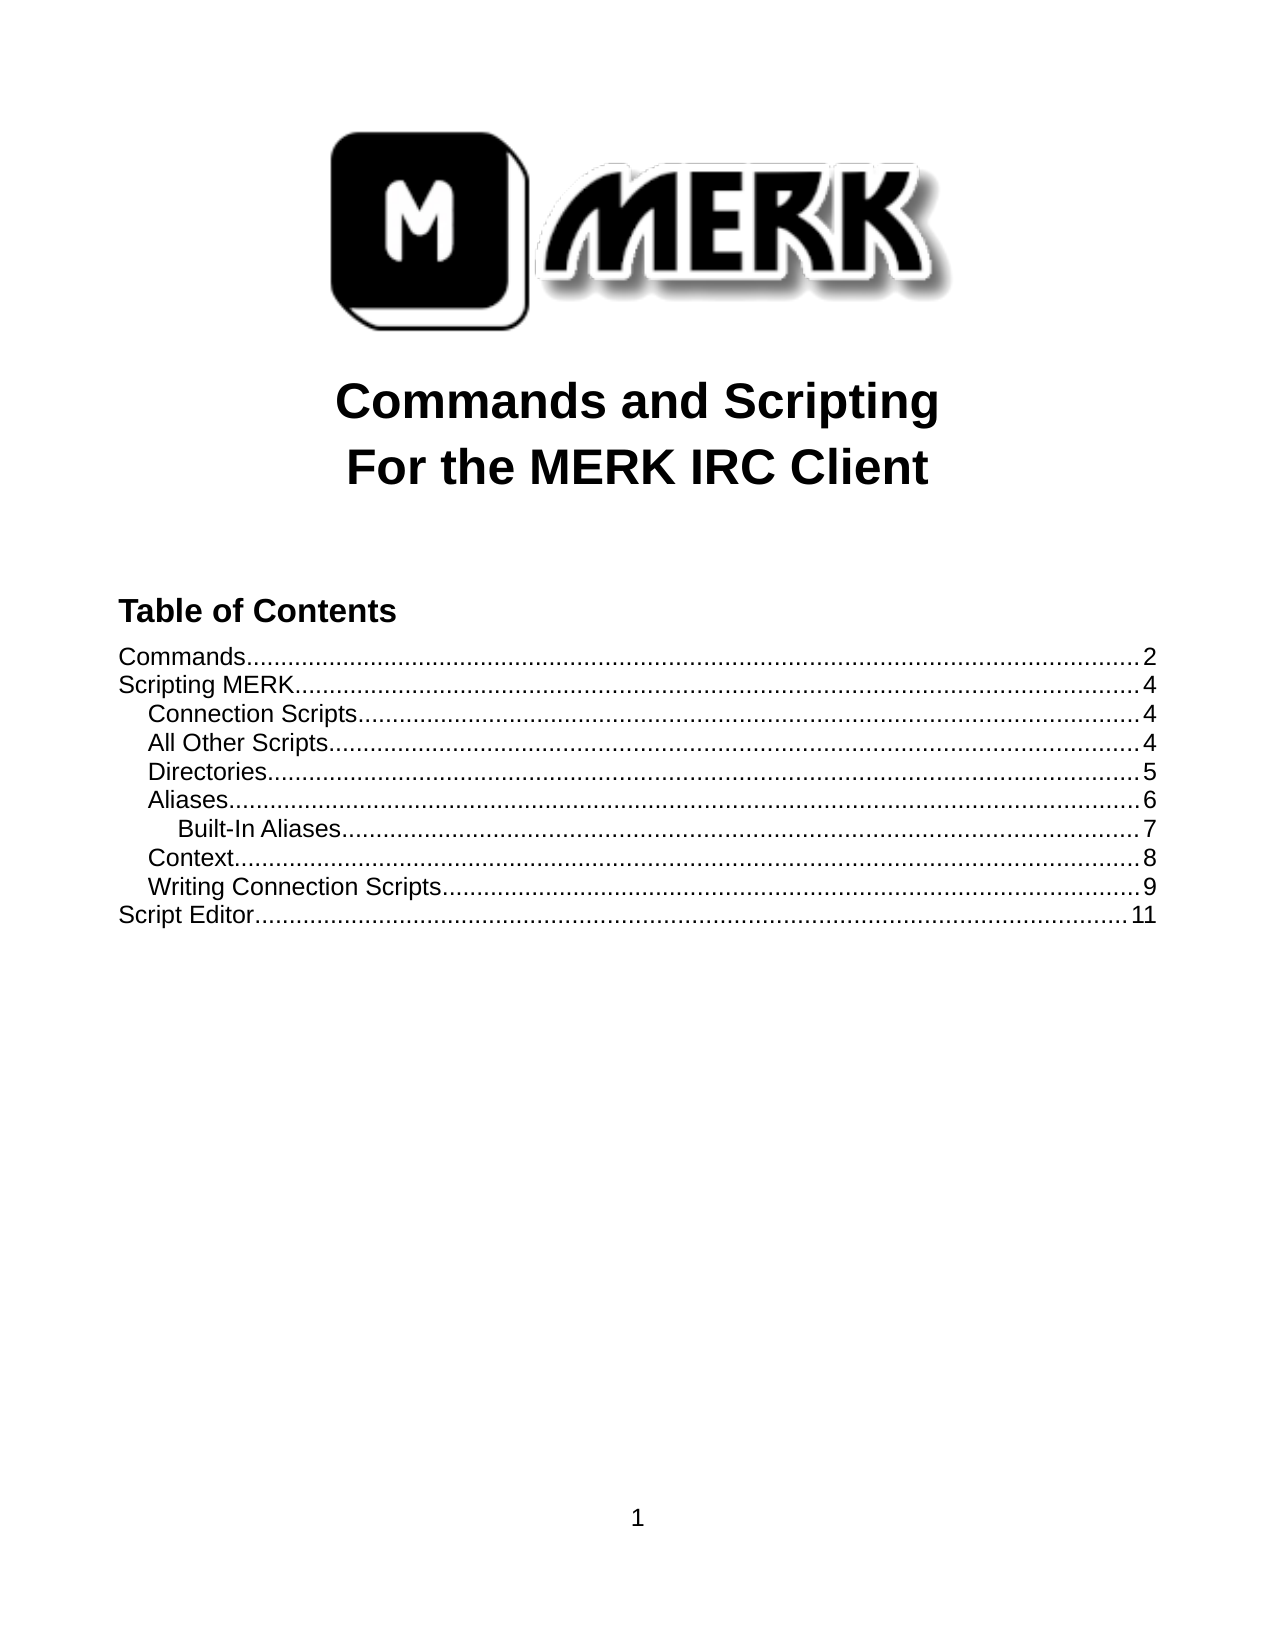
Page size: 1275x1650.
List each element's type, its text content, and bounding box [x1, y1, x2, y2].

text Context 8 [148, 843, 1157, 872]
text All Other Scripts 4 [148, 728, 1157, 757]
text Connection Scripts 4 [148, 699, 1157, 728]
text Aliases 6 [148, 785, 1157, 814]
text Script Editor 11 [118, 900, 1157, 929]
text Writing Connection Scripts 9 [148, 872, 1157, 900]
picture [321, 118, 968, 348]
subtitle Table of Contents [118, 591, 1157, 629]
text Commands 2 [118, 642, 1157, 670]
text Directories 5 [148, 757, 1157, 785]
text Scripting MERK 4 [118, 670, 1157, 699]
text Commands and Scripting For the MERK IRC Client [118, 371, 1157, 495]
text Built-In Aliases 7 [177, 814, 1157, 843]
